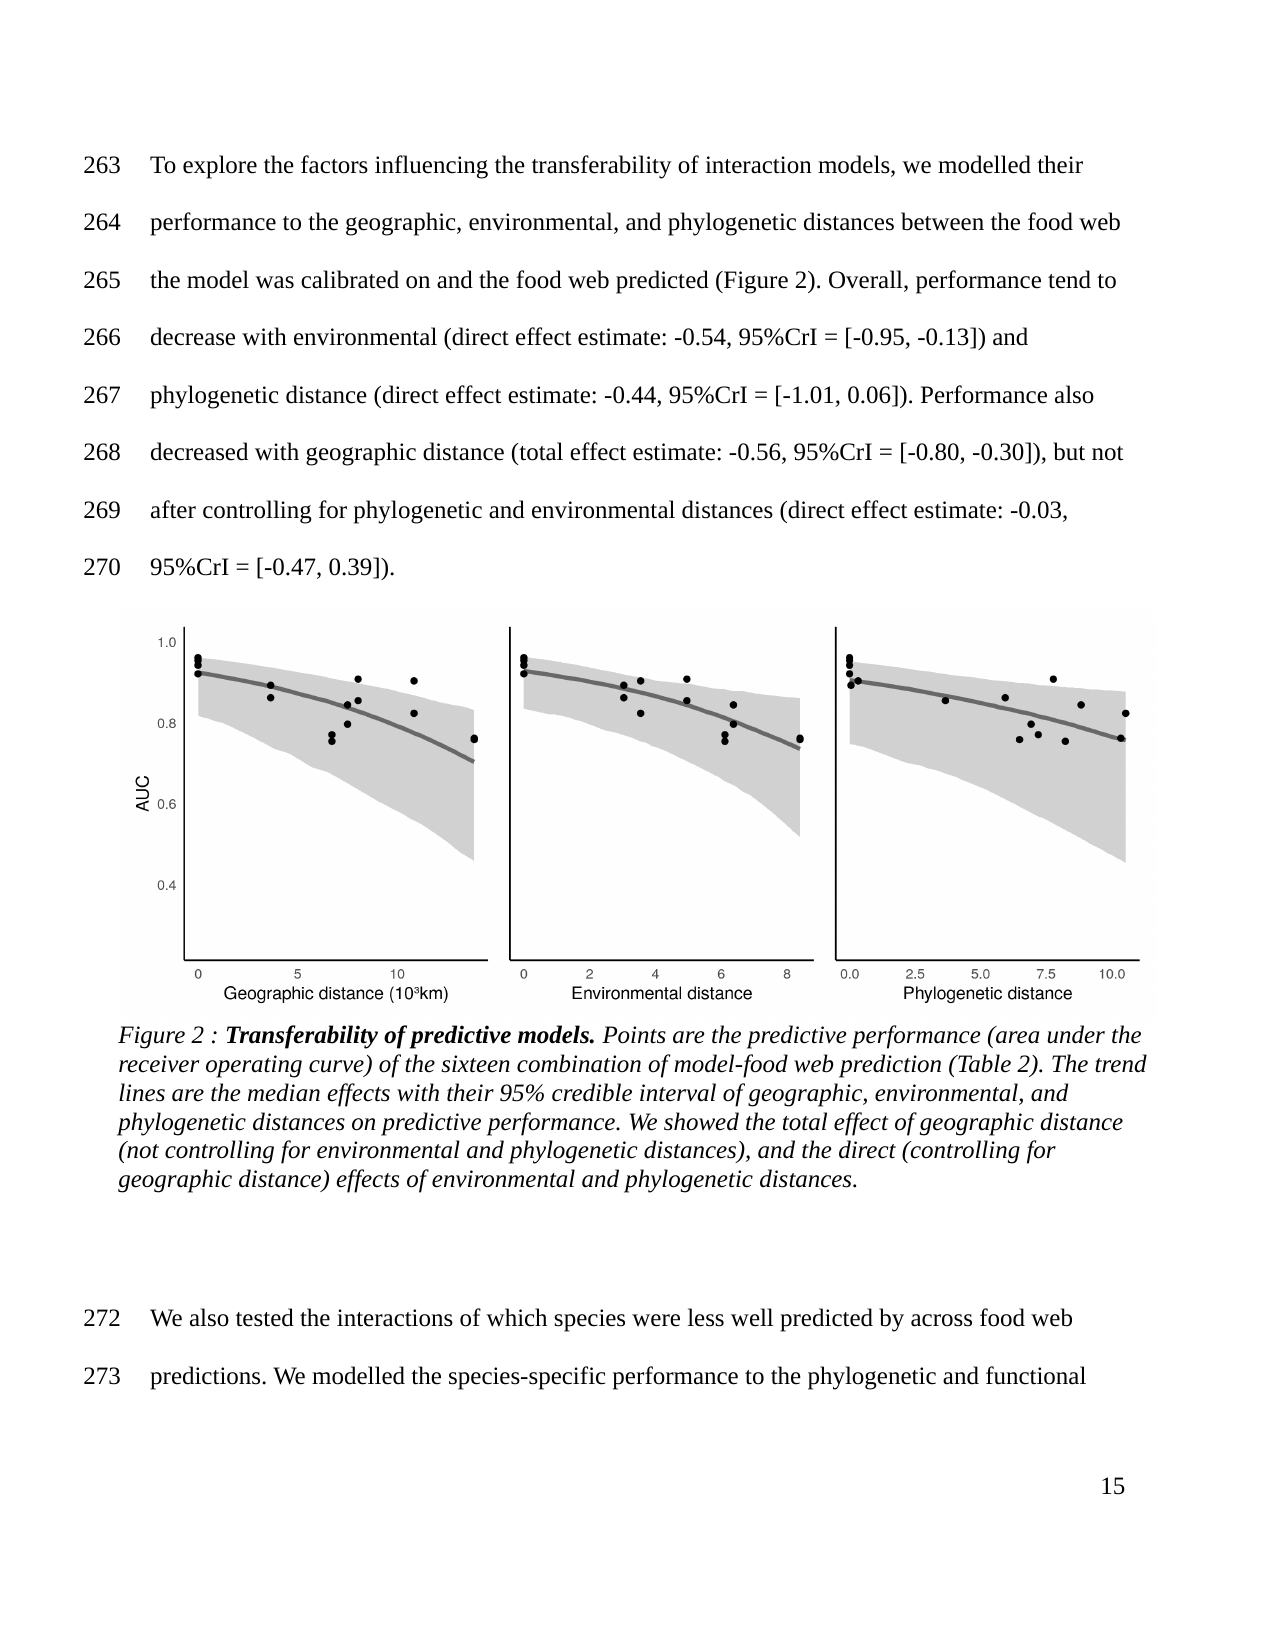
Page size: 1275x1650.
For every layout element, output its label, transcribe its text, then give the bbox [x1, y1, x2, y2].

text We also tested the interactions of which species were less well predicted by across food web predictions. We modelled the species-specific performance to the phylogenetic and functional [150, 1303, 1125, 1389]
text Figure 2 : Transferability of predictive models. Points are the predictive performance (area under the receiver operating curve) of the sixteen combination of model-food web prediction (Table 2). The trend lines are the median effects with their 95% credible interval of geographic, environmental, and phylogenetic distances on predictive performance. We showed the total effect of geographic distance (not controlling for environmental and phylogenetic distances), and the direct (controlling for geographic distance) effects of environmental and phylogenetic distances. [118, 1021, 1157, 1193]
picture [118, 610, 1157, 1021]
text To explore the factors influencing the transferability of interaction models, we modelled their performance to the geographic, environmental, and phylogenetic distances between the food web the model was calibrated on and the food web predicted (Figure 2). Overall, performance tend to decrease with environmental (direct effect estimate: -0.54, 95%CrI = [-0.95, -0.13]) and phylogenetic distance (direct effect estimate: -0.44, 95%CrI = [-1.01, 0.06]). Performance also decreased with geographic distance (total effect estimate: -0.56, 95%CrI = [-0.80, -0.30]), but not after controlling for phylogenetic and environmental distances (direct effect estimate: -0.03, 95%CrI = [-0.47, 0.39]). [150, 150, 1125, 581]
